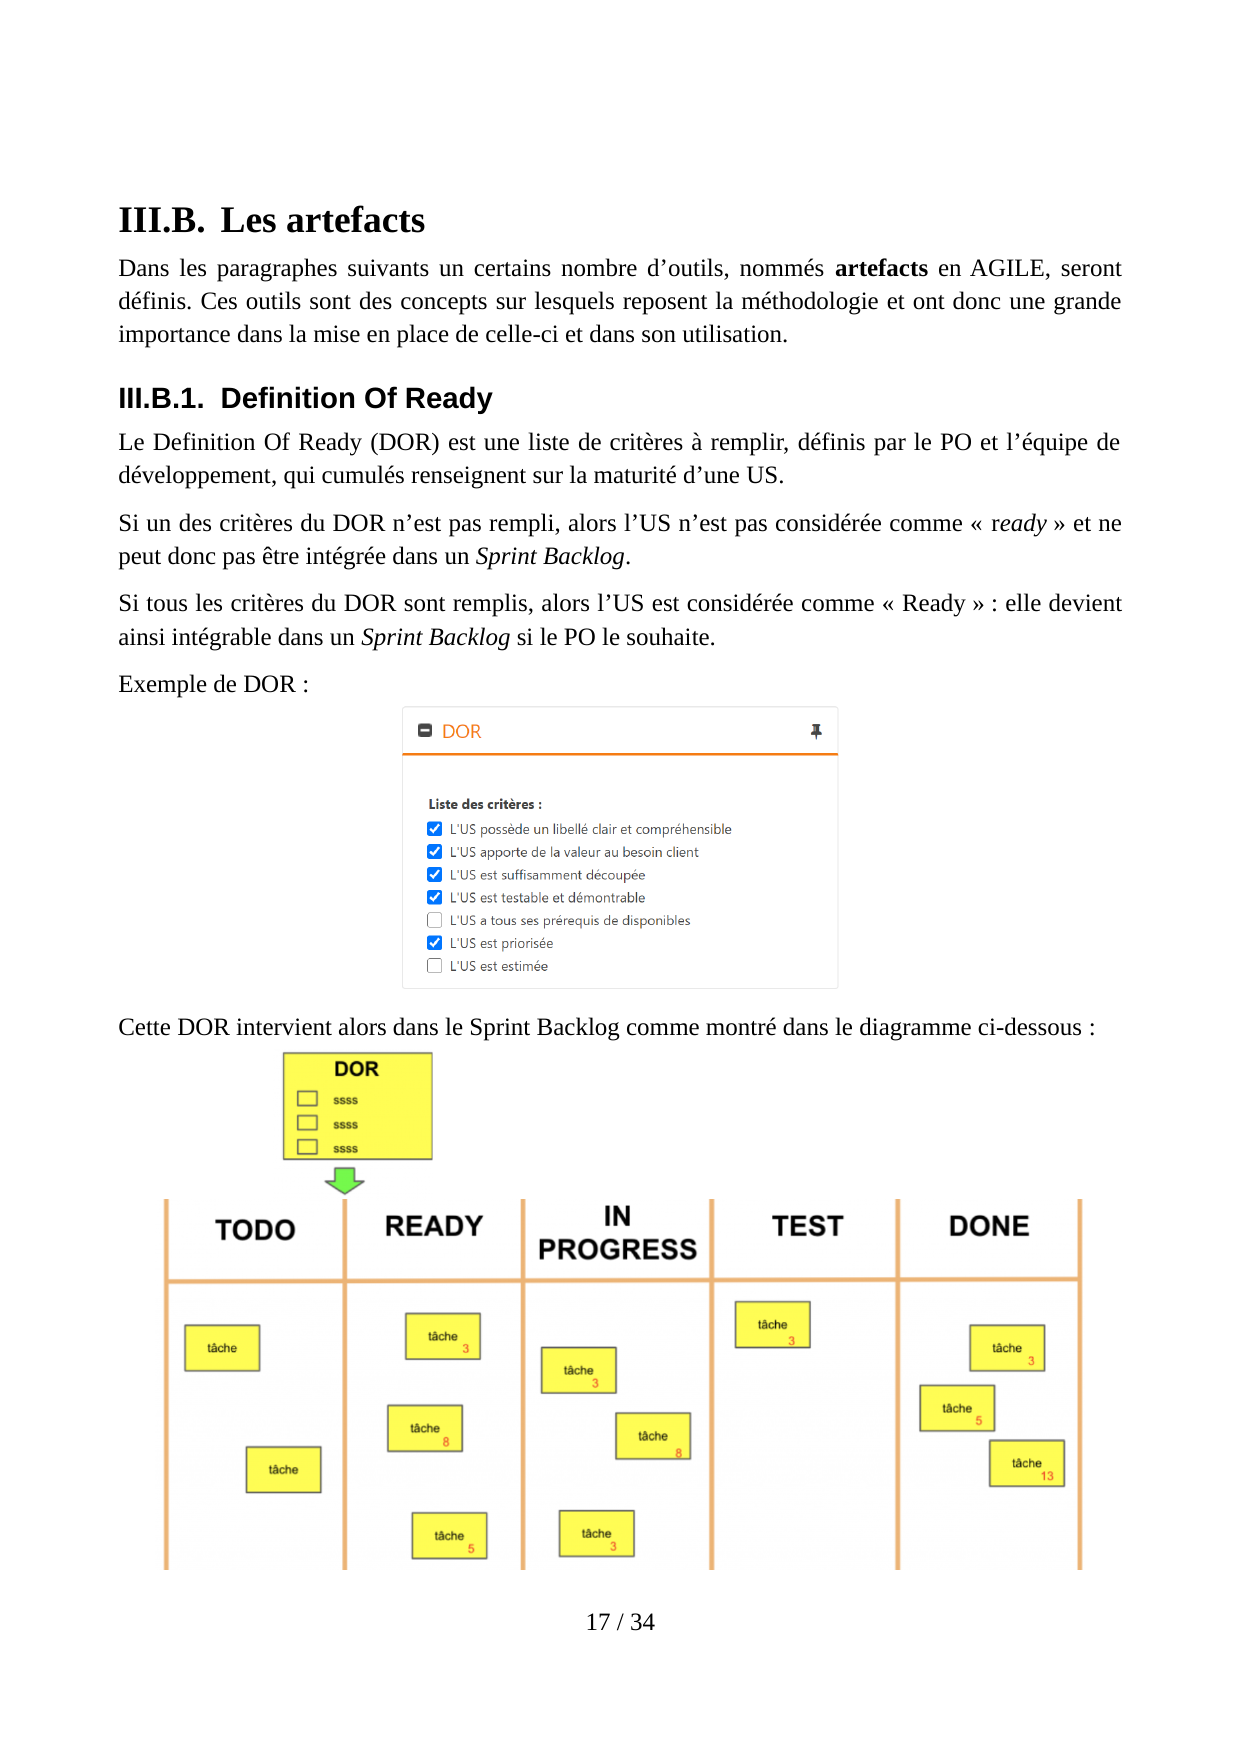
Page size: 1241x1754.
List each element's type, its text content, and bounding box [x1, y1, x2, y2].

text Si un des critères du DOR n’est pas rempli, alors l’US n’est pas considérée comme « ready » et ne peut donc pas être intégrée dans un Sprint Backlog. [118, 508, 1122, 570]
subtitle Definition Of Ready [118, 381, 1122, 415]
text Si tous les critères du DOR sont remplis, alors l’US est considérée comme « Ready » : elle devient ainsi intégrable dans un Sprint Backlog si le PO le souhaite. [118, 588, 1122, 650]
picture [155, 1048, 1086, 1570]
text Le Definition Of Ready (DOR) est une liste de critères à remplir, définis par le PO et l’équipe de développement, qui cumulés renseignent sur la maturité d’une US. [118, 427, 1122, 489]
text Exemple de DOR : [118, 669, 1122, 698]
text Cette DOR intervient alors dans le Sprint Backlog comme montré dans le diagramme ci-dessous : [118, 1012, 1122, 1041]
text Dans les paragraphes suivants un certains nombre d’outils, nommés artefacts en AGILE, seront définis. Ces outils sont des concepts sur lesquels reposent la méthodologie et ont donc une grande importance dans la mise en place de celle-ci et dans son utilisation. [118, 253, 1122, 348]
picture [399, 702, 841, 991]
subtitle Les artefacts [118, 197, 1122, 240]
